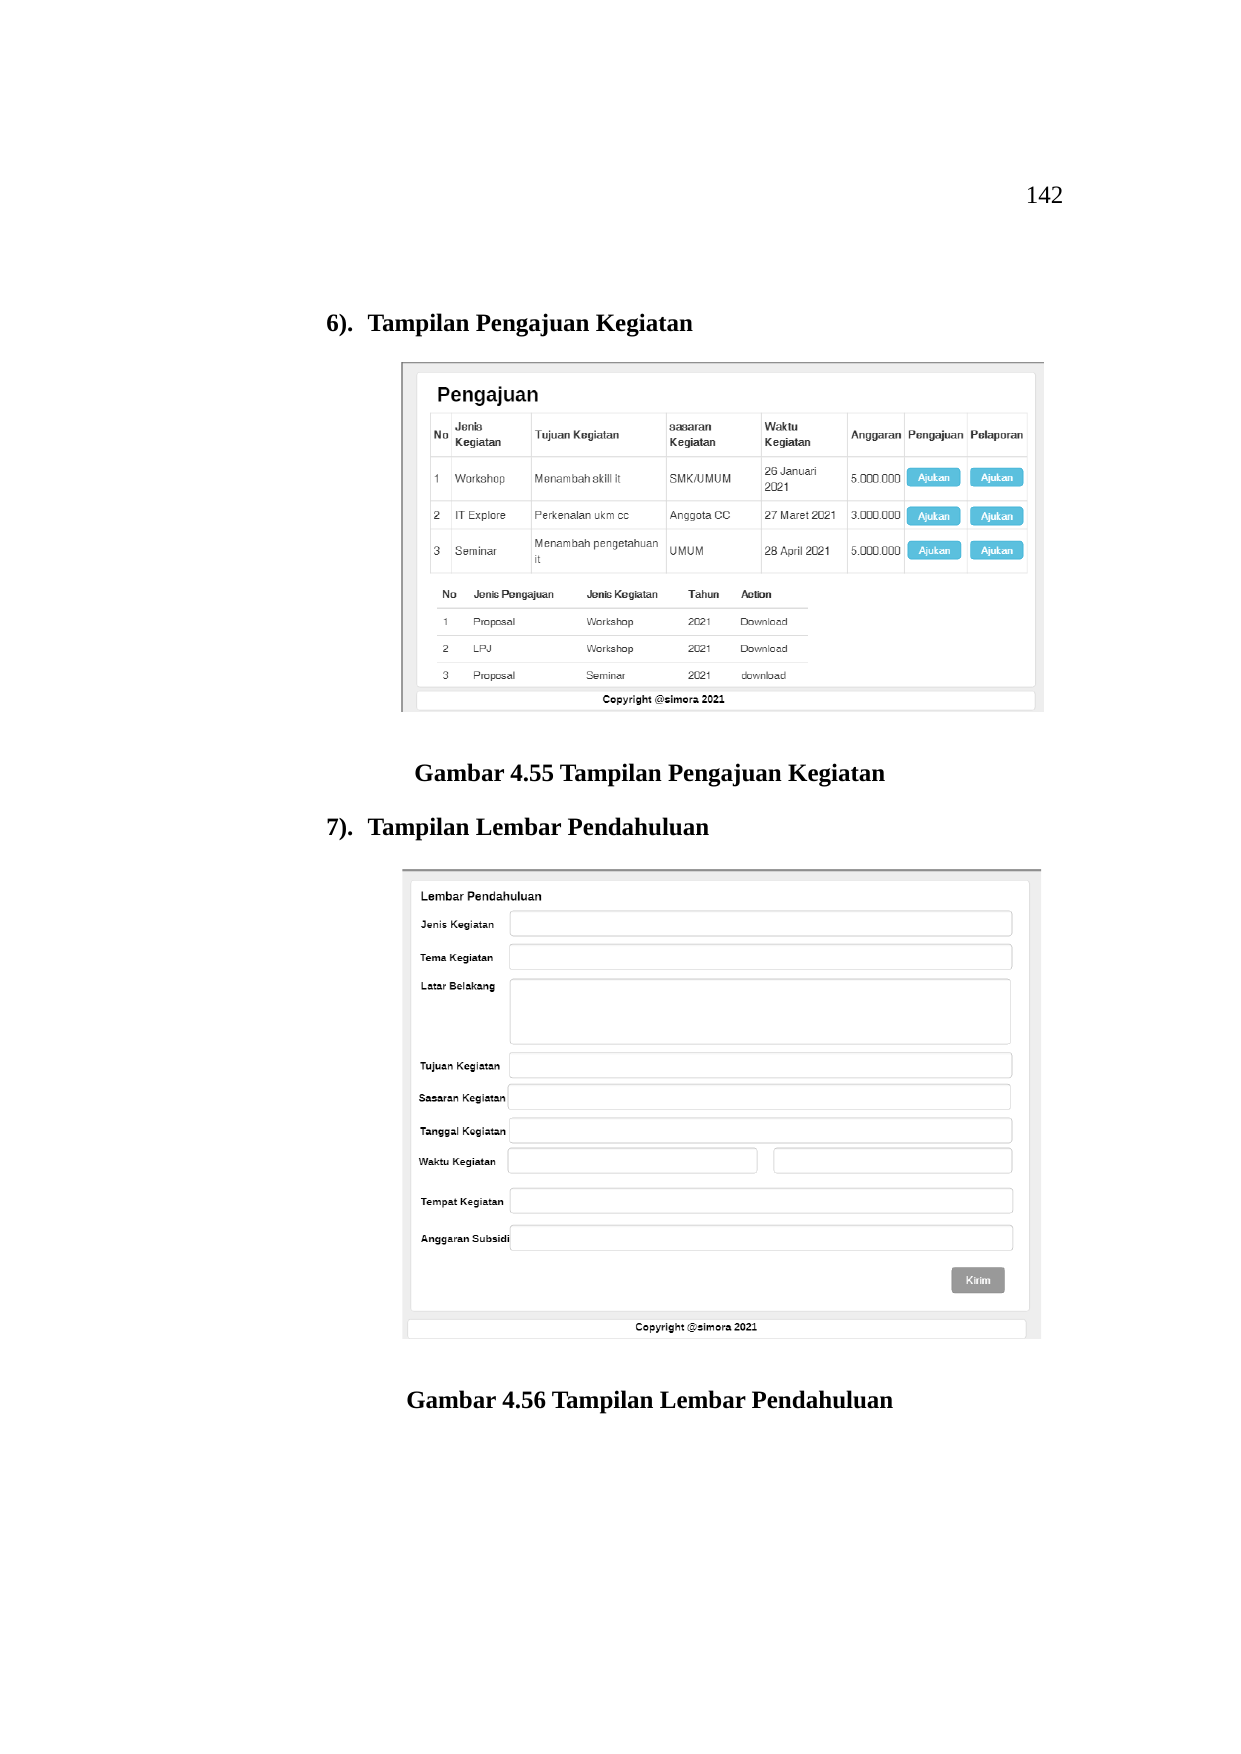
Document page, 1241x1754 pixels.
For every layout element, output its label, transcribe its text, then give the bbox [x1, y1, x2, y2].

table_header [377, 349, 1063, 746]
table_header [377, 854, 1063, 1373]
picture [401, 362, 1044, 712]
text Gambar 4.55 Tampilan Pengajuan Kegiatan [236, 758, 1063, 787]
picture [402, 869, 1042, 1339]
list Tampilan Lembar Pendahuluan [326, 812, 1063, 841]
list Tampilan Pengajuan Kegiatan [326, 308, 1063, 336]
text Gambar 4.56 Tampilan Lembar Pendahuluan [236, 1386, 1063, 1414]
